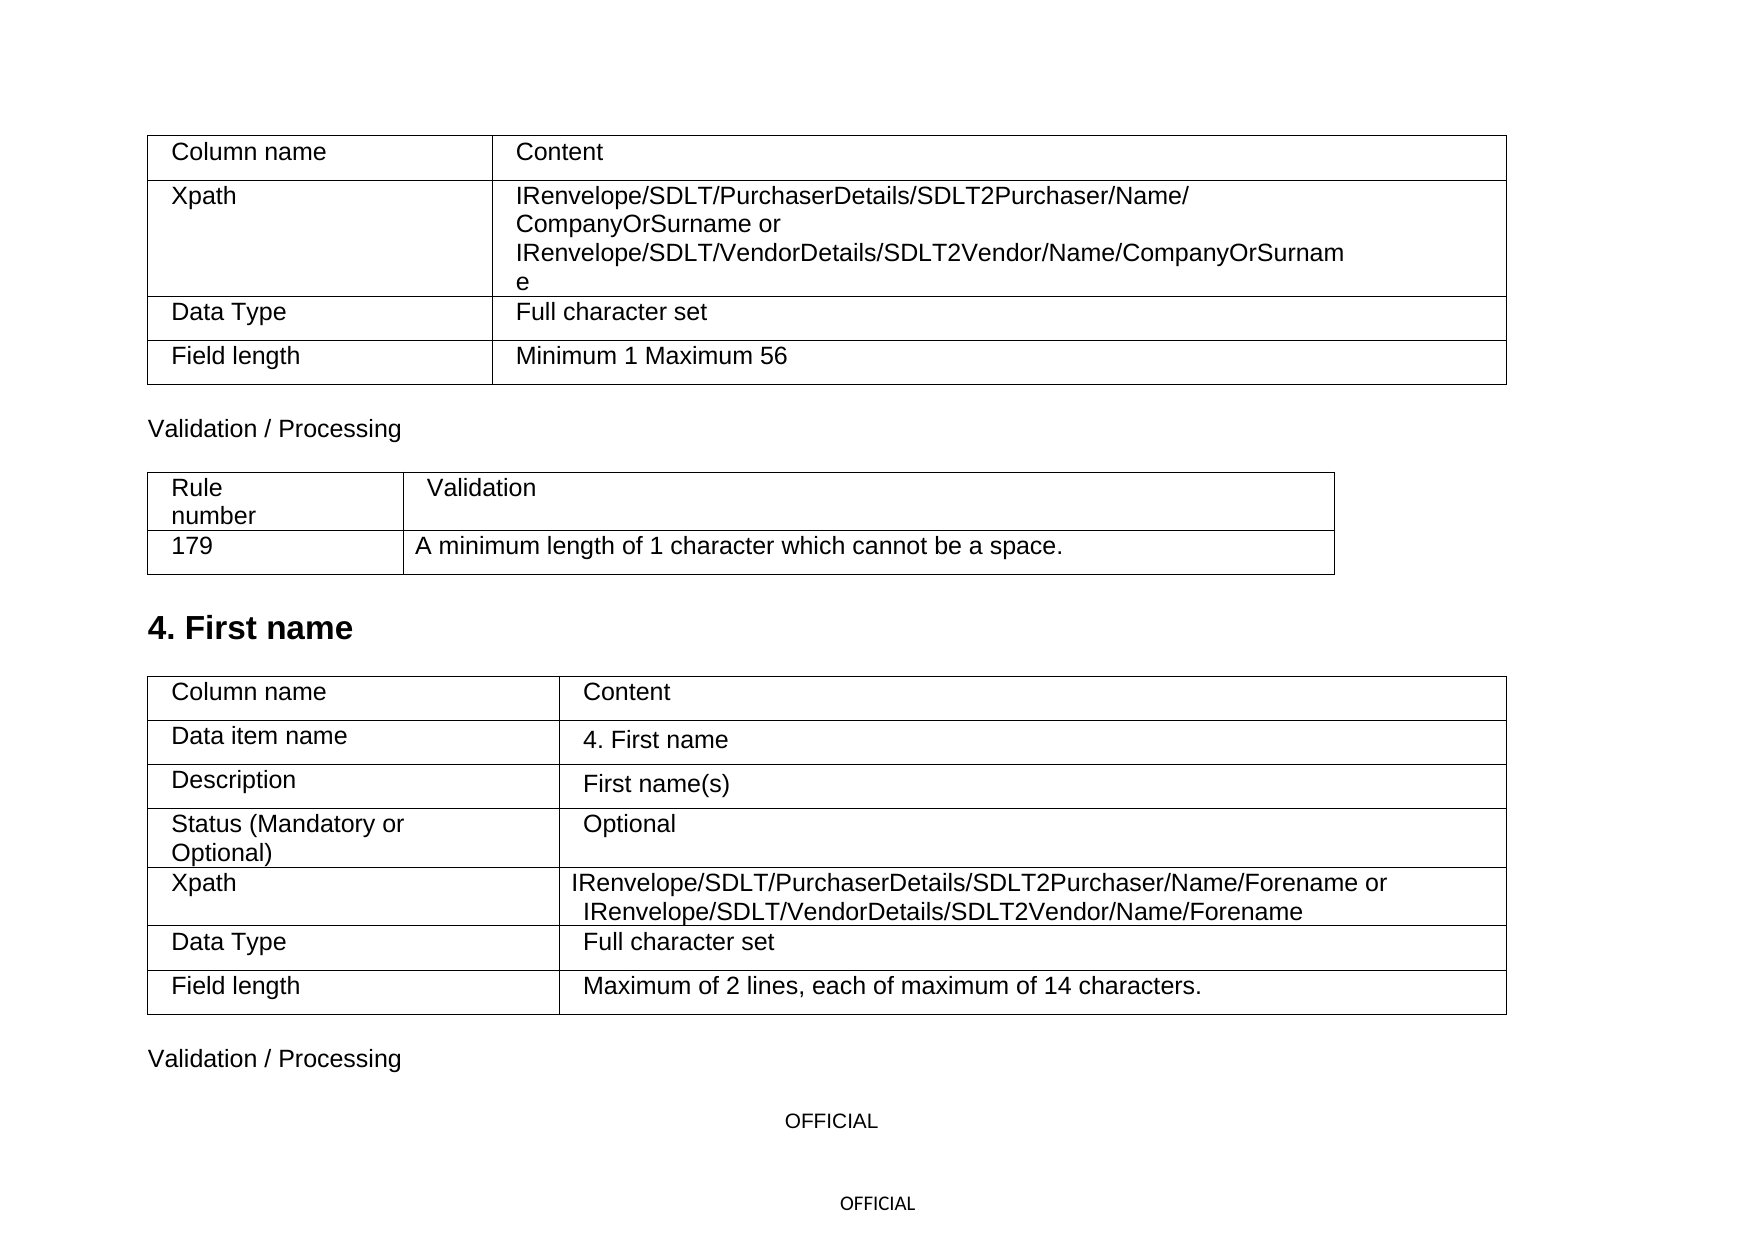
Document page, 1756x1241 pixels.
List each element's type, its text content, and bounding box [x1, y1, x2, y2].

table_cell IRenvelope/SDLT/PurchaserDetails/SDLT2Purchaser/Name/Forename or IRenvelope/SDLT/VendorDetails/SDLT2Vendor/Name/Forename [560, 868, 1506, 925]
subtitle 4. First name [148, 608, 1515, 647]
table_cell First name(s) [560, 765, 1506, 808]
table_cell Data item name [148, 721, 559, 764]
table_cell Optional [560, 809, 1506, 867]
table_header Validation [404, 473, 1334, 530]
table_cell Minimum 1 Maximum 56 [493, 341, 1506, 384]
table_cell Data Type [148, 926, 559, 970]
table_cell Maximum of 2 lines, each of maximum of 14 characters. [560, 971, 1506, 1014]
table_cell A minimum length of 1 character which cannot be a space. [404, 531, 1334, 574]
text Validation / Processing [148, 1044, 1515, 1072]
table_header Content [493, 136, 1506, 180]
table_header Column name [148, 677, 559, 720]
table_cell Field length [148, 341, 492, 384]
table_cell Status (Mandatory or Optional) [148, 809, 559, 867]
table_header Column name [148, 136, 492, 180]
table_cell Full character set [493, 297, 1506, 340]
table_cell Full character set [560, 926, 1506, 970]
table_cell Description [148, 765, 559, 808]
table_header Content [560, 677, 1506, 720]
table_cell 4. First name [560, 721, 1506, 764]
table_cell Xpath [148, 868, 559, 925]
table_cell IRenvelope/SDLT/PurchaserDetails/SDLT2Purchaser/Name/ CompanyOrSurname or IRenvelope/SDLT/VendorDetails/SDLT2Vendor/Name/CompanyOrSurname [493, 181, 1506, 296]
table_cell Field length [148, 971, 559, 1014]
table_cell Data Type [148, 297, 492, 340]
table_cell 179 [148, 531, 403, 574]
table_cell Xpath [148, 181, 492, 296]
table_header Rule number [148, 473, 403, 530]
text Validation / Processing [148, 414, 1515, 443]
